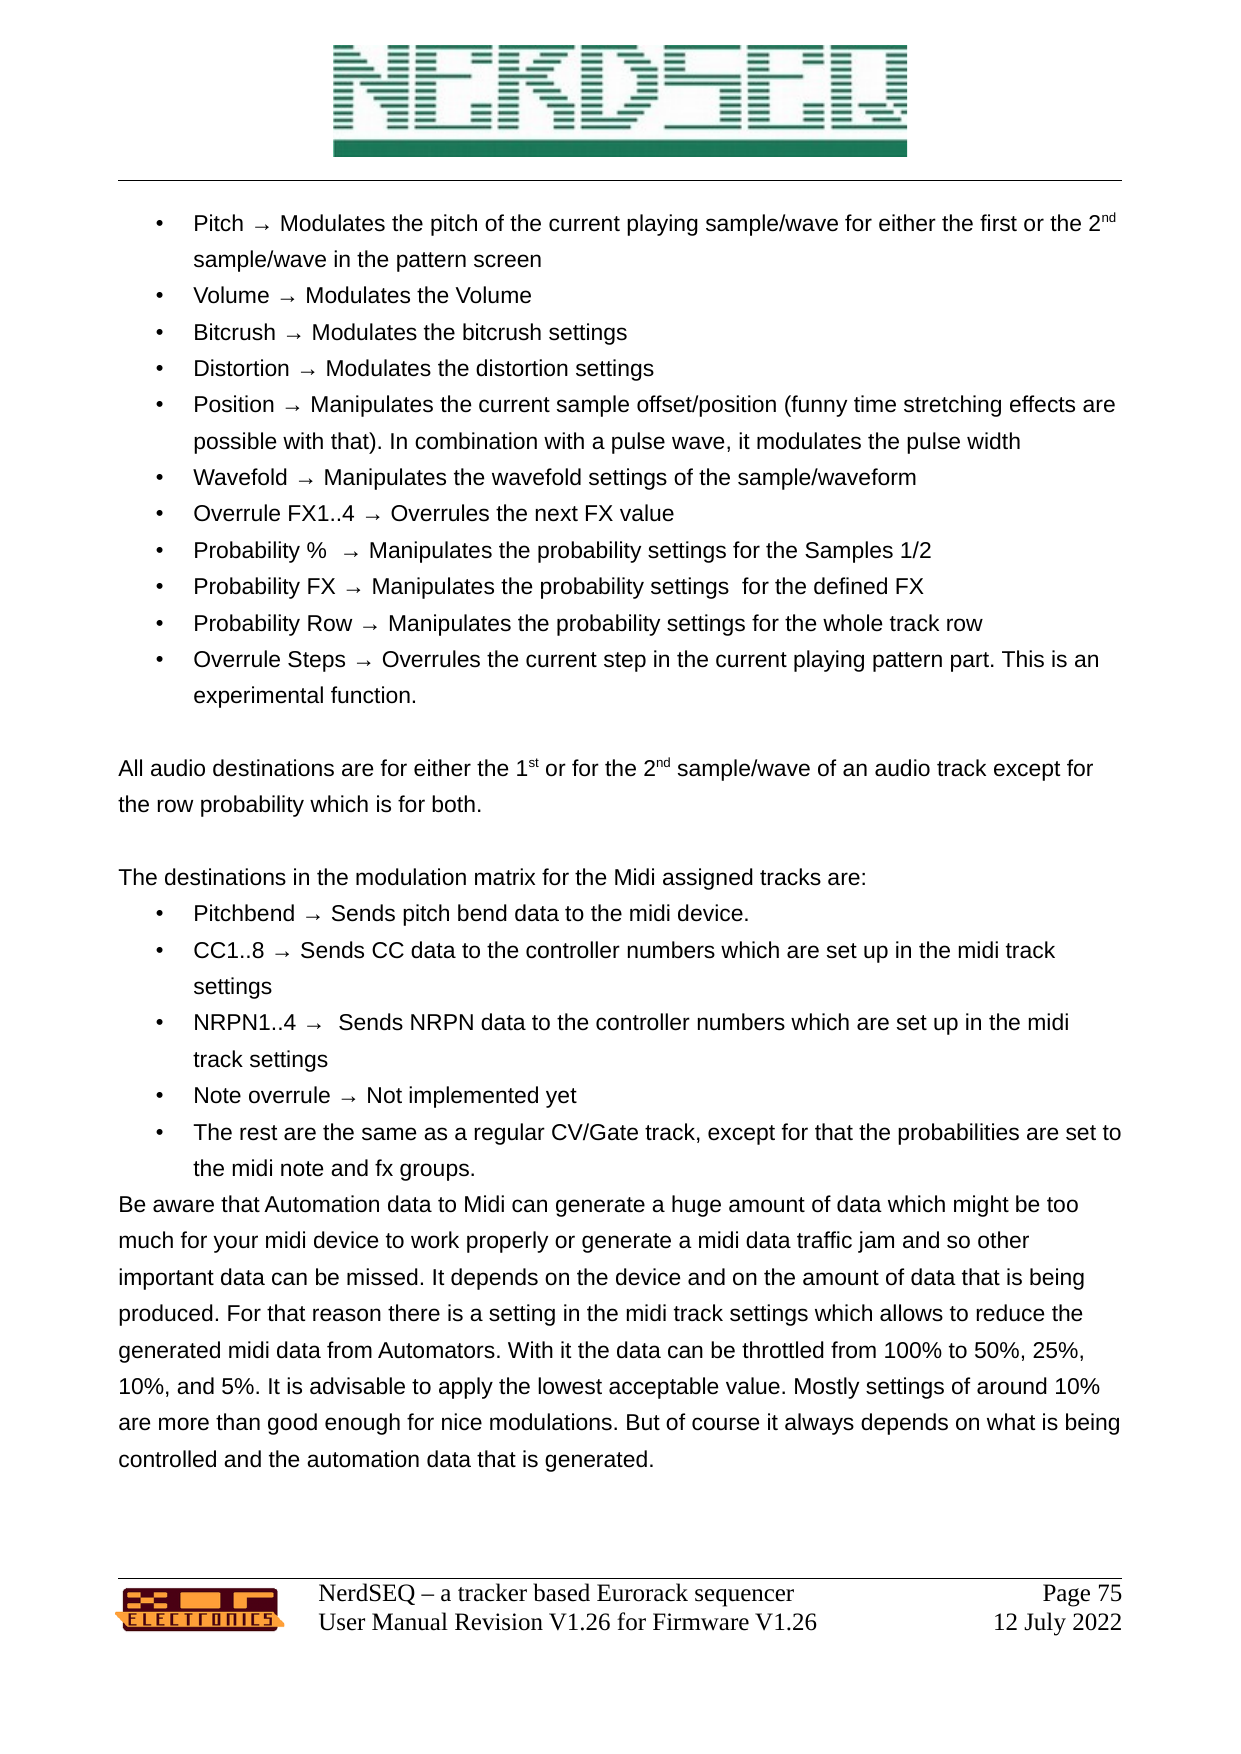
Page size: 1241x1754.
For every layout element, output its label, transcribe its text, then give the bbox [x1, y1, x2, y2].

list Distortion → Modulates the distortion settings [156, 355, 1122, 381]
list Note overrule → Not implemented yet [156, 1082, 1122, 1108]
list Probability % → Manipulates the probability settings for the Samples 1/2 [156, 537, 1122, 563]
text Be aware that Automation data to Midi can generate a huge amount of data which might be too much for your midi device to work properly or generate a midi data traffic jam and so other important data can be missed. It depends on the device and on the amount of data that is being produced. For that reason there is a setting in the midi track settings which allows to reduce the generated midi data from Automators. With it the data can be throttled from 100% to 50%, 25%, 10%, and 5%. It is advisable to apply the lowest acceptable value. Mostly settings of around 10% are more than good enough for nice modulations. But of course it always depends on what is being controlled and the automation data that is generated. [118, 1191, 1122, 1472]
list CC1..8 → Sends CC data to the controller numbers which are set up in the midi track settings [156, 937, 1122, 999]
list Bitcrush → Modulates the bitcrush settings [156, 319, 1122, 345]
list Pitch → Modulates the pitch of the current playing sample/wave for either the first or the 2nd sample/wave in the pattern screen [156, 209, 1122, 272]
list Overrule Steps → Overrules the current step in the current playing pattern part. This is an experimental function. [156, 646, 1122, 708]
list Volume → Modulates the Volume [156, 282, 1122, 309]
list Wavefold → Manipulates the wavefold settings of the sample/waveform [156, 464, 1122, 490]
list Probability FX → Manipulates the probability settings for the defined FX [156, 573, 1122, 599]
picture [115, 1584, 285, 1634]
list The rest are the same as a regular CV/Gate track, except for that the probabilities are set to the midi note and fx groups. [156, 1118, 1122, 1181]
list NRPN1..4 → Sends NRPN data to the controller numbers which are set up in the midi track settings [156, 1009, 1122, 1072]
text All audio destinations are for either the 1st or for the 2nd sample/wave of an audio track except for the row probability which is for both. [118, 755, 1122, 818]
text The destinations in the modulation matrix for the Midi assigned tracks are: [118, 864, 1122, 890]
list Pitchbend → Sends pitch bend data to the midi device. [156, 900, 1122, 927]
list Position → Manipulates the current sample offset/position (funny time stretching effects are possible with that). In combination with a pulse wave, it modulates the pulse width [156, 391, 1122, 454]
picture [333, 45, 908, 157]
list Probability Row → Manipulates the probability settings for the whole track row [156, 609, 1122, 636]
list Overrule FX1..4 → Overrules the next FX value [156, 500, 1122, 527]
